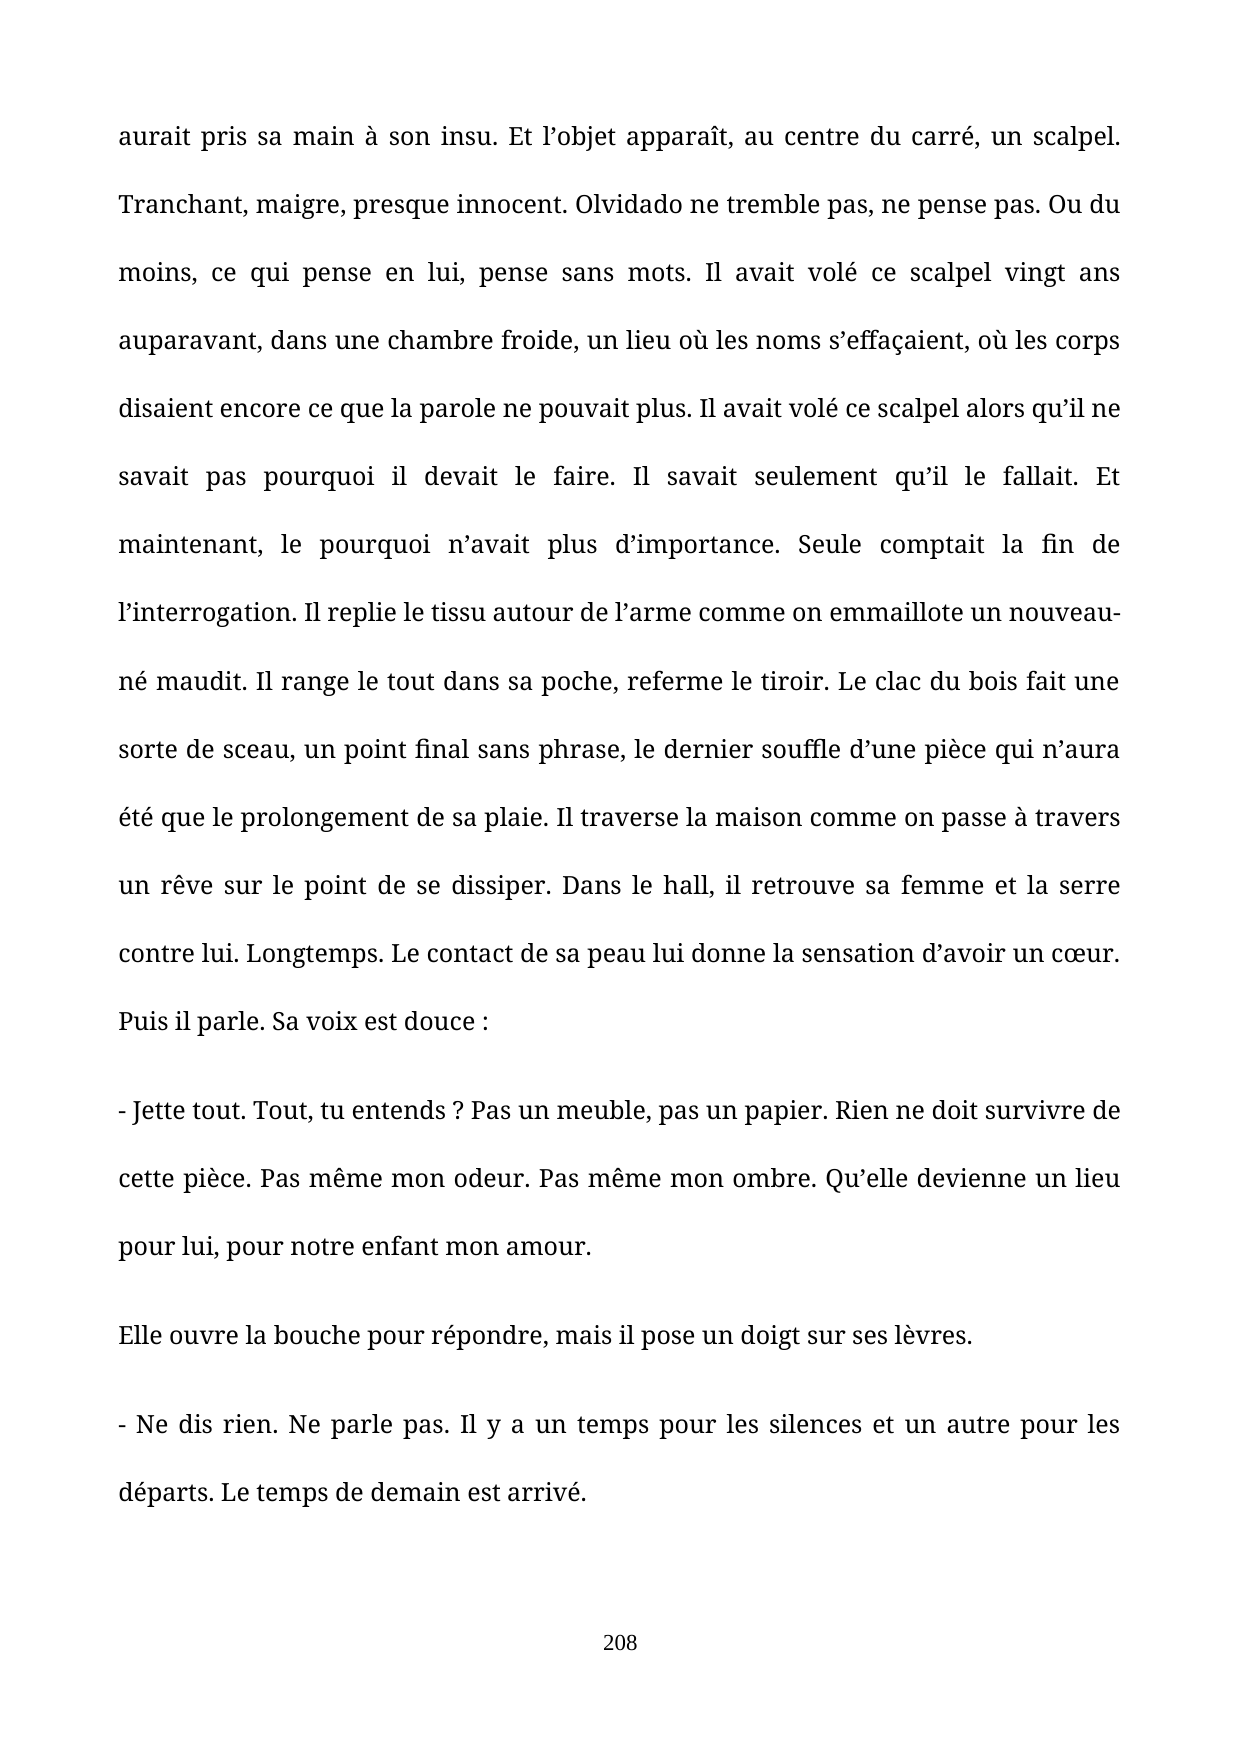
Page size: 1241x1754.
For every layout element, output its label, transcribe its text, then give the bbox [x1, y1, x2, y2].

text aurait pris sa main à son insu. Et l’objet apparaît, au centre du carré, un scalpel. Tranchant, maigre, presque innocent. Olvidado ne tremble pas, ne pense pas. Ou du moins, ce qui pense en lui, pense sans mots. Il avait volé ce scalpel vingt ans auparavant, dans une chambre froide, un lieu où les noms s’effaçaient, où les corps disaient encore ce que la parole ne pouvait plus. Il avait volé ce scalpel alors qu’il ne savait pas pourquoi il devait le faire. Il savait seulement qu’il le fallait. Et maintenant, le pourquoi n’avait plus d’importance. Seule comptait la fin de l’interrogation. Il replie le tissu autour de l’arme comme on emmaillote un nouveau-né maudit. Il range le tout dans sa poche, referme le tiroir. Le clac du bois fait une sorte de sceau, un point final sans phrase, le dernier souffle d’une pièce qui n’aura été que le prolongement de sa plaie. Il traverse la maison comme on passe à travers un rêve sur le point de se dissiper. Dans le hall, il retrouve sa femme et la serre contre lui. Longtemps. Le contact de sa peau lui donne la sensation d’avoir un cœur. Puis il parle. Sa voix est douce : [118, 118, 1122, 1038]
text Elle ouvre la bouche pour répondre, mais il pose un doigt sur ses lèvres. [118, 1318, 1122, 1352]
text - Jette tout. Tout, tu entends ? Pas un meuble, pas un papier. Rien ne doit survivre de cette pièce. Pas même mon odeur. Pas même mon ombre. Qu’elle devienne un lieu pour lui, pour notre enfant mon amour. [118, 1093, 1122, 1263]
text - Ne dis rien. Ne parle pas. Il y a un temps pour les silences et un autre pour les départs. Le temps de demain est arrivé. [118, 1407, 1122, 1509]
